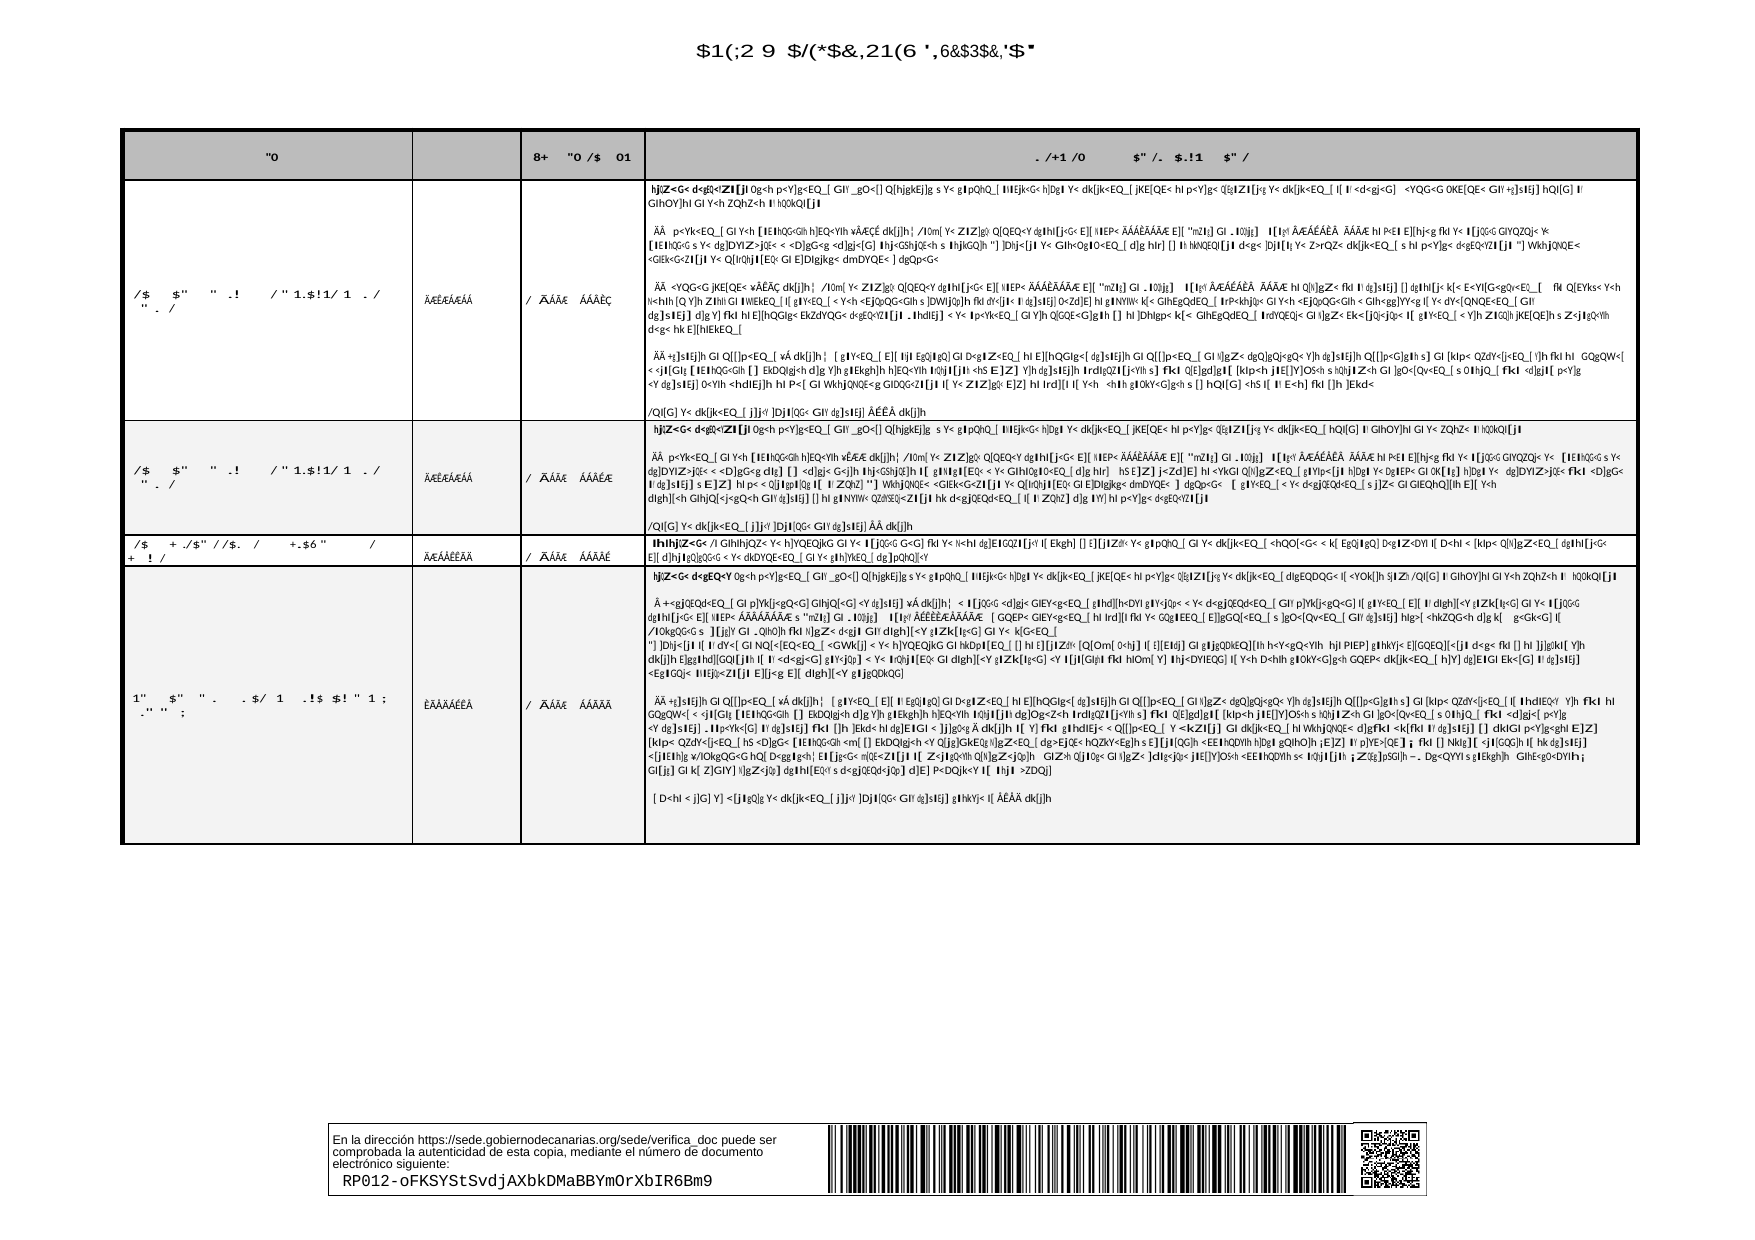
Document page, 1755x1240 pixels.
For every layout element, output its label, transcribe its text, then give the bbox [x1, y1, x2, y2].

table_cell / ÃÁÃÆ ÁÁÃÃÃ [522, 567, 644, 843]
table_header "0 [125, 132, 412, 179]
table_cell hjQZ<G< d<gEQ<YZI[jI 0g<h p<Y]g<EQ_[ GIY _gO<[] Q[hjgkEj]g s Y< gIpQhQ_[ INIEjk<G< h]DgI Y< dk[jk<EQ_[ jKE[QE< hI p<Y]g< Q[EgIZI[j<g Y< dk[jk<EQ_[ hQI[G] IY GIhOY]hI GI Y< ZQhZ< IY hQOkQI[jI ÄÂ p<Yk<EQ_[ GI Y<h [IEIhQG<GIh h]EQ<YIh ¥ÊÆÆ dk[j]h¦ /IOm[ Y< ZIZ]gQ< Q[QEQ<Y dgIhI[j<G< E][ NIEP< ÄÁÁÈÃÁÃÆ E][ "mZIg] GI .IOQhjg] I[Ig<Y ÂÆÁÉÅÊÂ  ÃÁÃÆ hI P<EI E][hj<g fkI Y< I[jQG<G GIYQZQj< Y< [IEIhQG<G s Y< dg]DYIZ>jQE< < <D]gG<g dIg] [] <d]gj< G<j]h Ihj<GShjQE]h I[ gINIgI[EQ< < Y< GIhIOgIO<EQ_[ d]g hIr] hS E]Z] j<Zd]E] hI <YkGI Q[N]gZ<EQ_[ gIYIp<[jI h]DgI Y< DgIEP< GI OK[Ig] h]DgI Y< dg]DYIZ>jQE< fkI <D]gG< IY dg]sIEj] s E]Z] hI p< < Q[jIgpI[Qg I[ IY ZQhZ] "] WkhjQNQE< <GIEk<G<ZI[jI Y< Q[IrQhjI[EQ< GI E]DIgjkg< dmDYQE< ] dgQp<G< [ gIY<EQ_[ < Y< d<gjQEQd<EQ_[ s j]Z< GI GIEQhQ][Ih E][ Y<h dIgh][<h GIhjQ[<j<gQ<h GIY dg]sIEj] [] hI gINYIW< QZdYSEQj<ZI[jI hk d<gjQEQd<EQ_[ I[ IY ZQhZ] d]g IYY] hI p<Y]g< d<gEQ<YZI[jI /QI[G] Y< dk[jk<EQ_[ j]j<Y ]DjI[QG< GIY dg]sIEj] ÅÅ dk[j]h [646, 421, 1636, 534]
table_cell IhIhjQZ<G< /I GIhIhjQZ< Y< h]YQEQjkG GI Y< I[jQG<G G<G] fkI Y< N<hI dg]EIGQZI[j<Y I[ Ekgh] [] E][jIZdY< Y< gIpQhQ_[ GI Y< dk[jk<EQ_[ <hQO[<G< < k[ EgQjIgQ] D<gIZ<DYI I[ D<hI < [kIp< Q[N]gZ<EQ_[ dgIhI[j<G< E][ d]hjIgQ]gQG<G < Y< dkDYQE<EQ_[ GI Y< gIh]YkEQ_[ dg]pQhQ][<Y [646, 536, 1636, 565]
table_cell / ÃÁÃÆ ÁÁÃÂÉ [522, 536, 644, 565]
table_cell / ÃÁÃÆ ÁÁÂÉÆ [522, 421, 644, 534]
table_cell / ÃÁÃÆ ÁÁÂÈÇ [522, 181, 644, 419]
table_cell /$ $" " .! / " 1.$!1/ 1 . / " . / [125, 181, 412, 419]
table_header [413, 132, 520, 179]
table_header 8+ "0 /$ 01 [522, 132, 644, 179]
table_cell 1" $" " . . $/ 1 .!$ $! " 1 ; ." " ; [125, 567, 412, 843]
table_cell /$ + ./$" / /$. / +.$6 " / + ! / [125, 536, 412, 565]
table_cell ÄÆÁÅÊÊÃÄ [413, 536, 520, 565]
table_header . /+1 /0 $" /. $.!1 $" / [646, 132, 1636, 179]
table_cell ÄÆÊÆÁÆÁÁ [413, 421, 520, 534]
table_cell ÄÆÊÆÁÆÁÁ [413, 181, 520, 419]
table_cell hjQZ<G< d<gEQ<Y 0g<h p<Y]g<EQ_[ GIY _gO<[] Q[hjgkEj]g s Y< gIpQhQ_[ INIEjk<G< h]DgI Y< dk[jk<EQ_[ jKE[QE< hI p<Y]g< Q[EgIZI[j<g Y< dk[jk<EQ_[ dIgEQDQG< I[ <YOk[]h SjIZh /QI[G] IY GIhOY]hI GI Y<h ZQhZ<h IY hQOkQI[jI Â +<gjQEQd<EQ_[ GI p]Yk[j<gQ<G] GIhjQ[<G] <Y dg]sIEj] ¥Á dk[j]h¦ < I[jQG<G <d]gj< GIEY<g<EQ_[ gIhd][h<DYI gIY<jQp< < Y< d<gjQEQd<EQ_[ GIY p]Yk[j<gQ<G] I[ gIY<EQ_[ E][ IY dIgh][<Y gIZk[Ig<G] GI Y< I[jQG<G dgIhI[j<G< E][ NIEP< ÁÃÂÁÃÁÃÆ s "mZIg] GI .IOQhjg] I[Ig<Y ÂÉÊÈÈÆÅÃÁÃÆ [ GQEP< GIEY<g<EQ_[ hI Ird][I fkI Y< GQgIEEQ_[ E]]gGQ[<EQ_[ s ]gO<[Qv<EQ_[ GIY dg]sIEj] hIg>[ <hkZQG<h d]g k[ g<Gk<G] I[ /IOkgQG<G s ][jg]Y GI .QIhO]h fkI N]gZ< d<gjI GIY dIgh][<Y gIZk[Ig<G] GI Y< k[G<EQ_[ "] ]Dhj<[jI I[ IY dY<[ GI NQ[<[EQ<EQ_[ <GWk[j] < Y< h]YQEQjkG GI hkDpI[EQ_[ [] hI E][jIZdY< [Q[Om[ O<hj] I[ E][EIdj] GI gIjgQDkEQ][Ih h<Y<gQ<YIh hjI PIEP] gIhkYj< E][GQEQ][<[jI d<g< fkI [] hI ]j]gOkI[ Y]h dk[j]h E]ggIhd][GQI[jIh I[ IY <d<gj<G] gIY<jQp] < Y< IrQhjI[EQ< GI dIgh][<Y gIZk[Ig<G] <Y I[jI[GIghI fkI hIOm[ Y] Ihj<DYIEQG] I[ Y<h D<hIh gIOkY<G]g<h GQEP< dk[jk<EQ_[ h]Y] dg]EIGI Ek<[G] IY dg]sIEj] <EgIGQj< INIEjQp<ZI[jI E][j<g E][ dIgh][<Y gIjgQDkQG] ÄÄ +g]sIEj]h GI Q[[]p<EQ_[ ¥Á dk[j]h¦ [ gIY<EQ_[ E][ IY EgQjIgQ] GI D<gIZ<EQ_[ hI E][hQGIg<[ dg]sIEj]h GI Q[[]p<EQ_[ GI N]gZ< dgQ]gQj<gQ< Y]h dg]sIEj]h Q[[]p<G]gIh s] GI [kIp< QZdY<[j<EQ_[ I[ IhdIEQ<Y Y]h fkI hI GQgQW<[ < <jI[GIg [IEIhQG<GIh [] EkDQIgj<h d]g Y]h gIEkgh]h h]EQ<YIh IrQhjI[jIh dg]Og<Z<h IrdIgQZI[j<YIh s] fkI Q[E]gd]gI[ [kIp<h jIE[]Y]OS<h s hQhjIZ<h GI ]gO<[Qv<EQ_[ s OIhjQ_[ fkI <d]gj<[ p<Y]g <Y dg]sIEj] .IIp<Yk<[G] IY dg]sIEj] fkI []h ]Ekd< hI dg]EIGI < ]j]gO<g Ä dk[j]h I[ Y] fkI gIhdIEj< < Q[[]p<EQ_[ Y <kZI[j] GI dk[jk<EQ_[ hI WkhjQNQE< d]gfkI <k[fkI IY dg]sIEj] [] dkIGI p<Y]g<ghI E]Z] [kIp< QZdY<[j<EQ_[ hS <D]gG< [IEIhQG<GIh <m[ [] EkDQIgj<h <Y Q[jg]GkEQg N]gZ<EQ_[ dg>EjQE< hQZkY<Eg]h s E][jI[QG]h <EEIhQDYIh h]DgI gQIhO]h ¡E]Z] IY p]YE>[QE]¡ fkI [] NkIg][ <jI[GQG]h I[ hk dg]sIEj] <[jIEIh]g ¥/IOkgQG<G hQ[ D<ggIg<h¦ EI[jg<G< m[QE<ZI[jI I[ Z<jIgQ<YIh Q[N]gZ<jQp]h GIZ>h Q[jIOg< GI N]gZ< ]dIg<jQp< jIE[]Y]OS<h <EEIhQDYIh s< IrQhjI[jIh ¡ZQEg]pSGI]h -. Dg<QYYI s gIEkgh]h GIhE<gO<DYIh¡ GI[jg] GI k[ Z]GIY] N]gZ<jQp] dgIhI[EQ<Y s d<gjQEQd<jQp] d]E] P<DQjk<Y I[ IhjI >ZDQj] [ D<hI < j]G] Y] <[jIgQ]g Y< dk[jk<EQ_[ j]j<Y ]DjI[QG< GIY dg]sIEj] gIhkYj< I[ ÅÊÅÄ dk[j]h [646, 567, 1636, 843]
table_cell hjQZ<G< d<gEQ<YZI[jI 0g<h p<Y]g<EQ_[ GIY _gO<[] Q[hjgkEj]g s Y< gIpQhQ_[ INIEjk<G< h]DgI Y< dk[jk<EQ_[ jKE[QE< hI p<Y]g< Q[EgIZI[j<g Y< dk[jk<EQ_[ I[ IY <d<gj<G]  <YQG<G 0KE[QE< GIY +g]sIEj] hQI[G] IY GIhOY]hI GI Y<h ZQhZ<h IY hQOkQI[jI ÄÂ p<Yk<EQ_[ GI Y<h [IEIhQG<GIh h]EQ<YIh ¥ÂÆÇÉ dk[j]h¦ /IOm[ Y< ZIZ]gQ< Q[QEQ<Y dgIhI[j<G< E][ NIEP< ÄÁÁÈÃÁÃÆ E][ "mZIg] GI .IOQhjg] I[Ig<Y ÂÆÁÉÁÈÂ  ÃÁÃÆ hI P<EI E][hj<g fkI Y< I[jQG<G GIYQZQj< Y< [IEIhQG<G s Y< dg]DYIZ>jQE< < <D]gG<g <d]gj<[G] Ihj<GShjQE<h s IhjkGQ]h "] ]Dhj<[jI Y< GIh<OgIO<EQ_[ d]g hIr] [] Ih hkNQEQI[jI d<g< ]DjI[Ig Y< Z>rQZ< dk[jk<EQ_[ s hI p<Y]g< d<gEQ<YZI[jI "] WkhjQNQE< <GIEk<G<ZI[jI Y< Q[IrQhjI[EQ< GI E]DIgjkg< dmDYQE< ] dgQp<G< ÄÃ <YQG<G jKE[QE< ¥ÂÊÃÇ dk[j]h¦ /IOm[ Y< ZIZ]gQ< Q[QEQ<Y dgIhI[j<G< E][ NIEP< ÄÁÁÈÃÁÃÆ E][ "mZIg] GI .IOQhjg] I[Ig<Y ÂÆÁÉÁÈÂ  ÃÁÃÆ hI Q[N]gZ< fkI IY dg]sIEj] [] dgIhI[j< k[< E<YI[G<gQv<EQ_[ fkI Q[EYks< Y<h N<hIh [Q Y]h ZIhIh GI IWIEkEQ_[ I[ gIY<EQ_[ < Y<h <EjQpQG<GIh s ]DWIjQp]h fkI dY<[jI< IY dg]sIEj] 0<Zd]E] hI gINYIW< k[< GIhEgQdEQ_[ IrP<khjQp< GI Y<h <EjQpQG<GIh < GIh<gg]YY<g I[ Y< dY<[QNQE<EQ_[ GIY dg]sIEj] d]g Y] fkI hI E][hQGIg< EkZdYQG< d<gEQ<YZI[jI .IhdIEj] < Y< Ip<Yk<EQ_[ GI Y]h Q[GQE<G]gIh [] hI ]DhIgp< k[< GIhEgQdEQ_[ IrdYQEQj< GI N]gZ< Ek<[jQj<jQp< I[ gIY<EQ_[ < Y]h ZIGQ]h jKE[QE]h s Z<jIgQ<YIh d<g< hk E][hIEkEQ_[ ÄÄ +g]sIEj]h GI Q[[]p<EQ_[ ¥Á dk[j]h¦ [ gIY<EQ_[ E][ IhjI EgQjIgQ] GI D<gIZ<EQ_[ hI E][hQGIg<[ dg]sIEj]h GI Q[[]p<EQ_[ GI N]gZ< dgQ]gQj<gQ< Y]h dg]sIEj]h Q[[]p<G]gIh s] GI [kIp< QZdY<[j<EQ_[ Y]h fkI hI GQgQW<[ < <jI[GIg [IEIhQG<GIh [] EkDQIgj<h d]g Y]h gIEkgh]h h]EQ<YIh IrQhjI[jIh <hS E]Z] Y]h dg]sIEj]h IrdIgQZI[j<YIh s] fkI Q[E]gd]gI[ [kIp<h jIE[]Y]OS<h s hQhjIZ<h GI ]gO<[Qv<EQ_[ s OIhjQ_[ fkI <d]gjI[ p<Y]g <Y dg]sIEj] 0<YIh <hdIEj]h hI P<[ GI WkhjQNQE<g GIDQG<ZI[jI I[ Y< ZIZ]gQ< E]Z] hI Ird][I I[ Y<h <hIh gIOkY<G]g<h s [] hQI[G] <hS I[ IY E<h] fkI []h ]Ekd< /QI[G] Y< dk[jk<EQ_[ j]j<Y ]DjI[QG< GIY dg]sIEj] ÅÉÊÅ dk[j]h [646, 181, 1636, 419]
table_cell /$ $" " .! / " 1.$!1/ 1 . / " . / [125, 421, 412, 534]
table_cell ÈÃÅÄÁÉÊÅ [413, 567, 520, 843]
